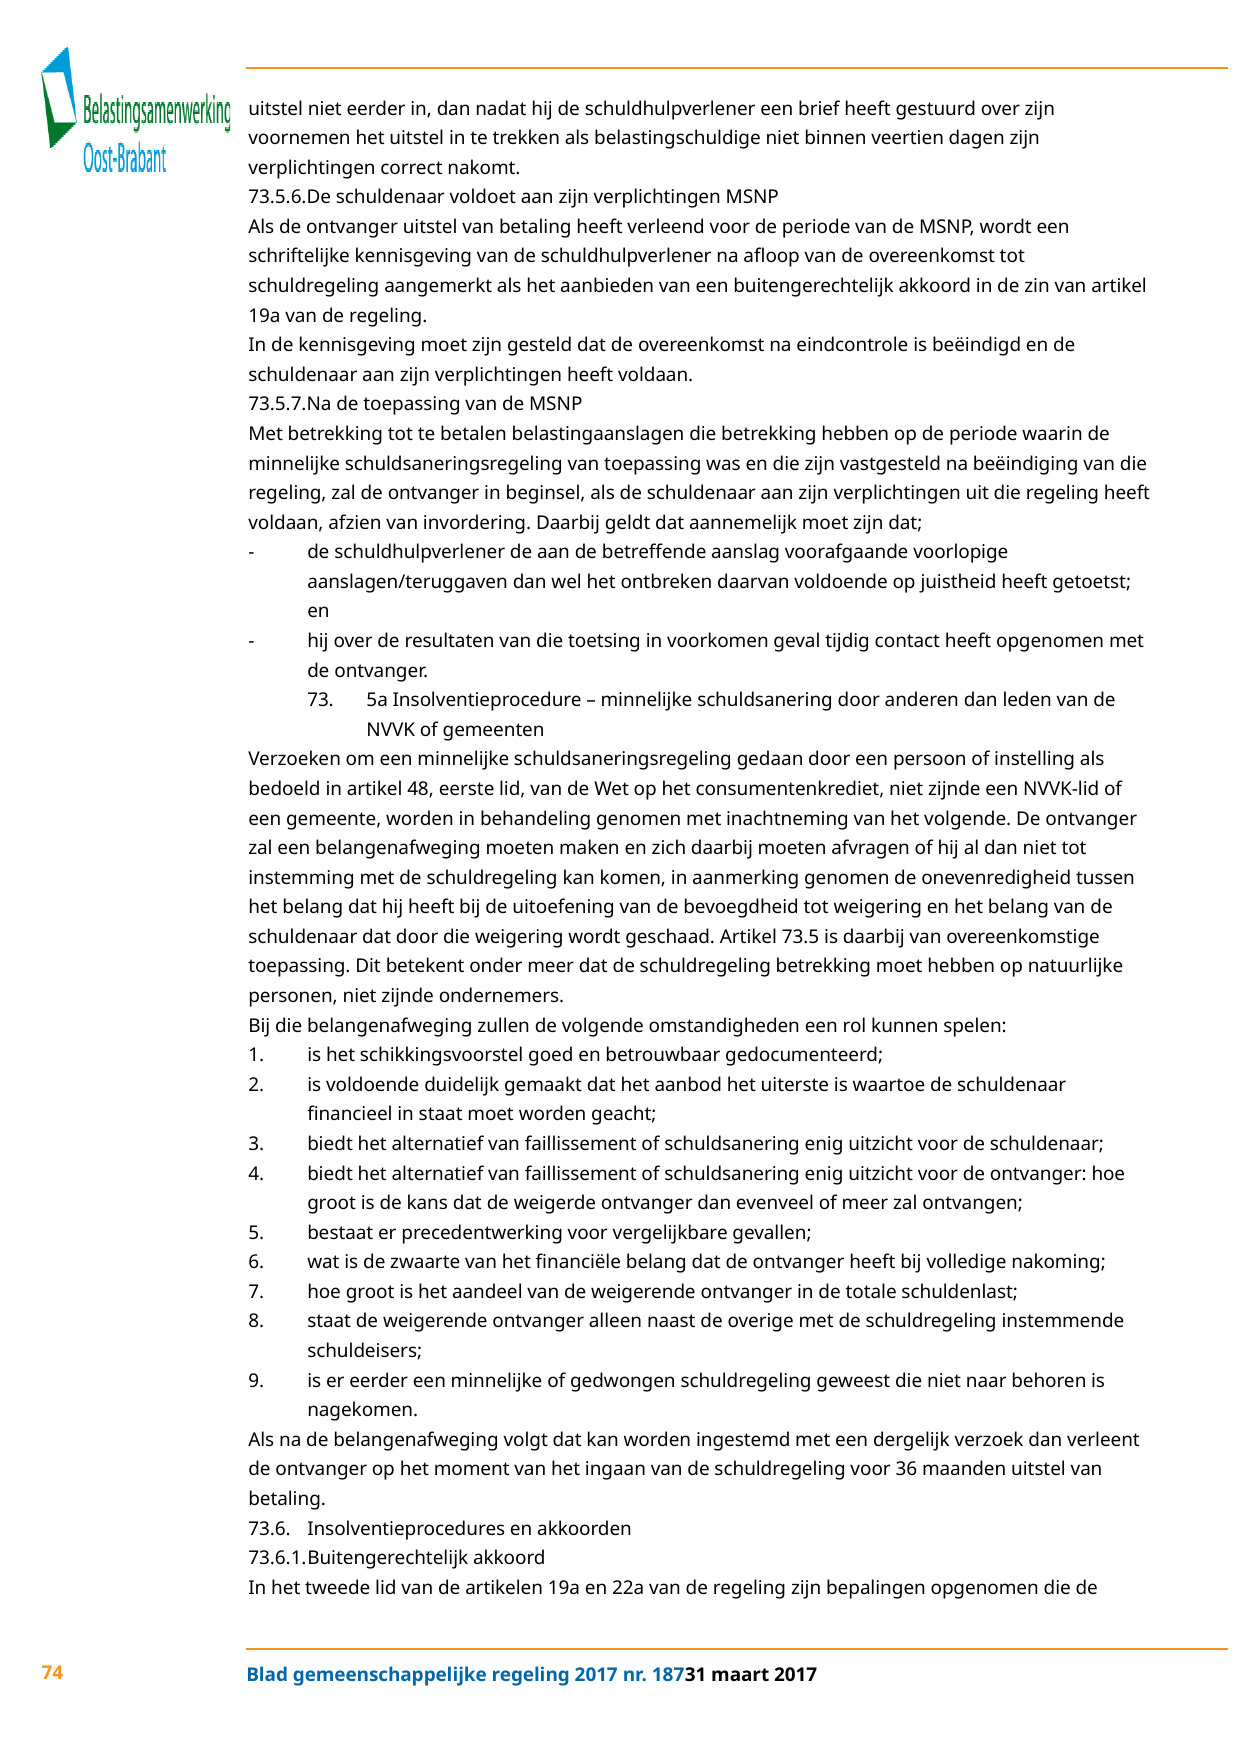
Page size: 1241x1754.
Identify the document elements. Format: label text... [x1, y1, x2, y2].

list bestaat er precedentwerking voor vergelijkbare gevallen; [248, 1219, 1152, 1245]
list is voldoende duidelijk gemaakt dat het aanbod het uiterste is waartoe de schuldenaar financieel in staat moet worden geacht; [248, 1071, 1152, 1126]
list 5a Insolventieprocedure – minnelijke schuldsanering door anderen dan leden van de NVVK of gemeenten [307, 686, 1152, 742]
text In de kennisgeving moet zijn gesteld dat de overeenkomst na eindcontrole is beëindigd en de schuldenaar aan zijn verplichtingen heeft voldaan. [248, 331, 1152, 387]
text Verzoeken om een minnelijke schuldsaneringsregeling gedaan door een persoon of instelling als bedoeld in artikel 48, eerste lid, van de Wet op het consumentenkrediet, niet zijnde een NVVK-lid of een gemeente, worden in behandeling genomen met inachtneming van het volgende. De ontvanger zal een belangenafweging moeten maken en zich daarbij moeten afvragen of hij al dan niet tot instemming met de schuldregeling kan komen, in aanmerking genomen de onevenredigheid tussen het belang dat hij heeft bij de uitoefening van de bevoegdheid tot weigering en het belang van de schuldenaar dat door die weigering wordt geschaad. Artikel 73.5 is daarbij van overeenkomstige toepassing. Dit betekent onder meer dat de schuldregeling betrekking moet hebben op natuurlijke personen, niet zijnde ondernemers. [248, 746, 1152, 1008]
list Insolventieprocedures en akkoorden [248, 1515, 1152, 1541]
text Met betrekking tot te betalen belastingaanslagen die betrekking hebben op de periode waarin de minnelijke schuldsaneringsregeling van toepassing was en die zijn vastgesteld na beëindiging van die regeling, zal de ontvanger in beginsel, als de schuldenaar aan zijn verplichtingen uit die regeling heeft voldaan, afzien van invordering. Daarbij geldt dat aannemelijk moet zijn dat; [248, 420, 1152, 535]
list is er eerder een minnelijke of gedwongen schuldregeling geweest die niet naar behoren is nagekomen. [248, 1367, 1152, 1422]
picture [100, 161, 105, 172]
picture [91, 163, 96, 172]
list de schuldhulpverlener de aan de betreffende aanslag voorafgaande voorlopige aanslagen/teruggaven dan wel het ontbreken daarvan voldoende op juistheid heeft getoetst; en [248, 538, 1152, 623]
picture [41, 47, 231, 172]
text In het tweede lid van de artikelen 19a en 22a van de regeling zijn bepalingen opgenomen die de [248, 1574, 1152, 1600]
list is het schikkingsvoorstel goed en betrouwbaar gedocumenteerd; [248, 1041, 1152, 1067]
list Buitengerechtelijk akkoord [248, 1544, 1152, 1570]
list biedt het alternatief van faillissement of schuldsanering enig uitzicht voor de ontvanger: hoe groot is de kans dat de weigerde ontvanger dan evenveel of meer zal ontvangen; [248, 1160, 1152, 1215]
text uitstel niet eerder in, dan nadat hij de schuldhulpverlener een brief heeft gestuurd over zijn voornemen het uitstel in te trekken als belastingschuldige niet binnen veertien dagen zijn verplichtingen correct nakomt. [248, 95, 1152, 180]
list biedt het alternatief van faillissement of schuldsanering enig uitzicht voor de schuldenaar; [248, 1130, 1152, 1156]
text 73.5.7.Na de toepassing van de MSNP [248, 391, 1152, 416]
text Als de ontvanger uitstel van betaling heeft verleend voor de periode van de MSNP, wordt een schriftelijke kennisgeving van de schuldhulpverlener na afloop van de overeenkomst tot schuldregeling aangemerkt als het aanbieden van een buitengerechtelijk akkoord in de zin van artikel 19a van de regeling. [248, 213, 1152, 328]
picture [129, 155, 134, 172]
text 73.5.6.De schuldenaar voldoet aan zijn verplichtingen MSNP [248, 183, 1152, 209]
text Bij die belangenafweging zullen de volgende omstandigheden een rol kunnen spelen: [248, 1012, 1152, 1038]
list wat is de zwaarte van het financiële belang dat de ontvanger heeft bij volledige nakoming; [248, 1248, 1152, 1274]
picture [86, 146, 91, 169]
list hoe groot is het aandeel van de weigerende ontvanger in de totale schuldenlast; [248, 1278, 1152, 1304]
list staat de weigerende ontvanger alleen naast de overige met de schuldregeling instemmende schuldeisers; [248, 1308, 1152, 1363]
list hij over de resultaten van die toetsing in voorkomen geval tijdig contact heeft opgenomen met de ontvanger. [248, 627, 1152, 683]
text Als na de belangenafweging volgt dat kan worden ingestemd met een dergelijk verzoek dan verleent de ontvanger op het moment van het ingaan van de schuldregeling voor 36 maanden uitstel van betaling. [248, 1426, 1152, 1511]
